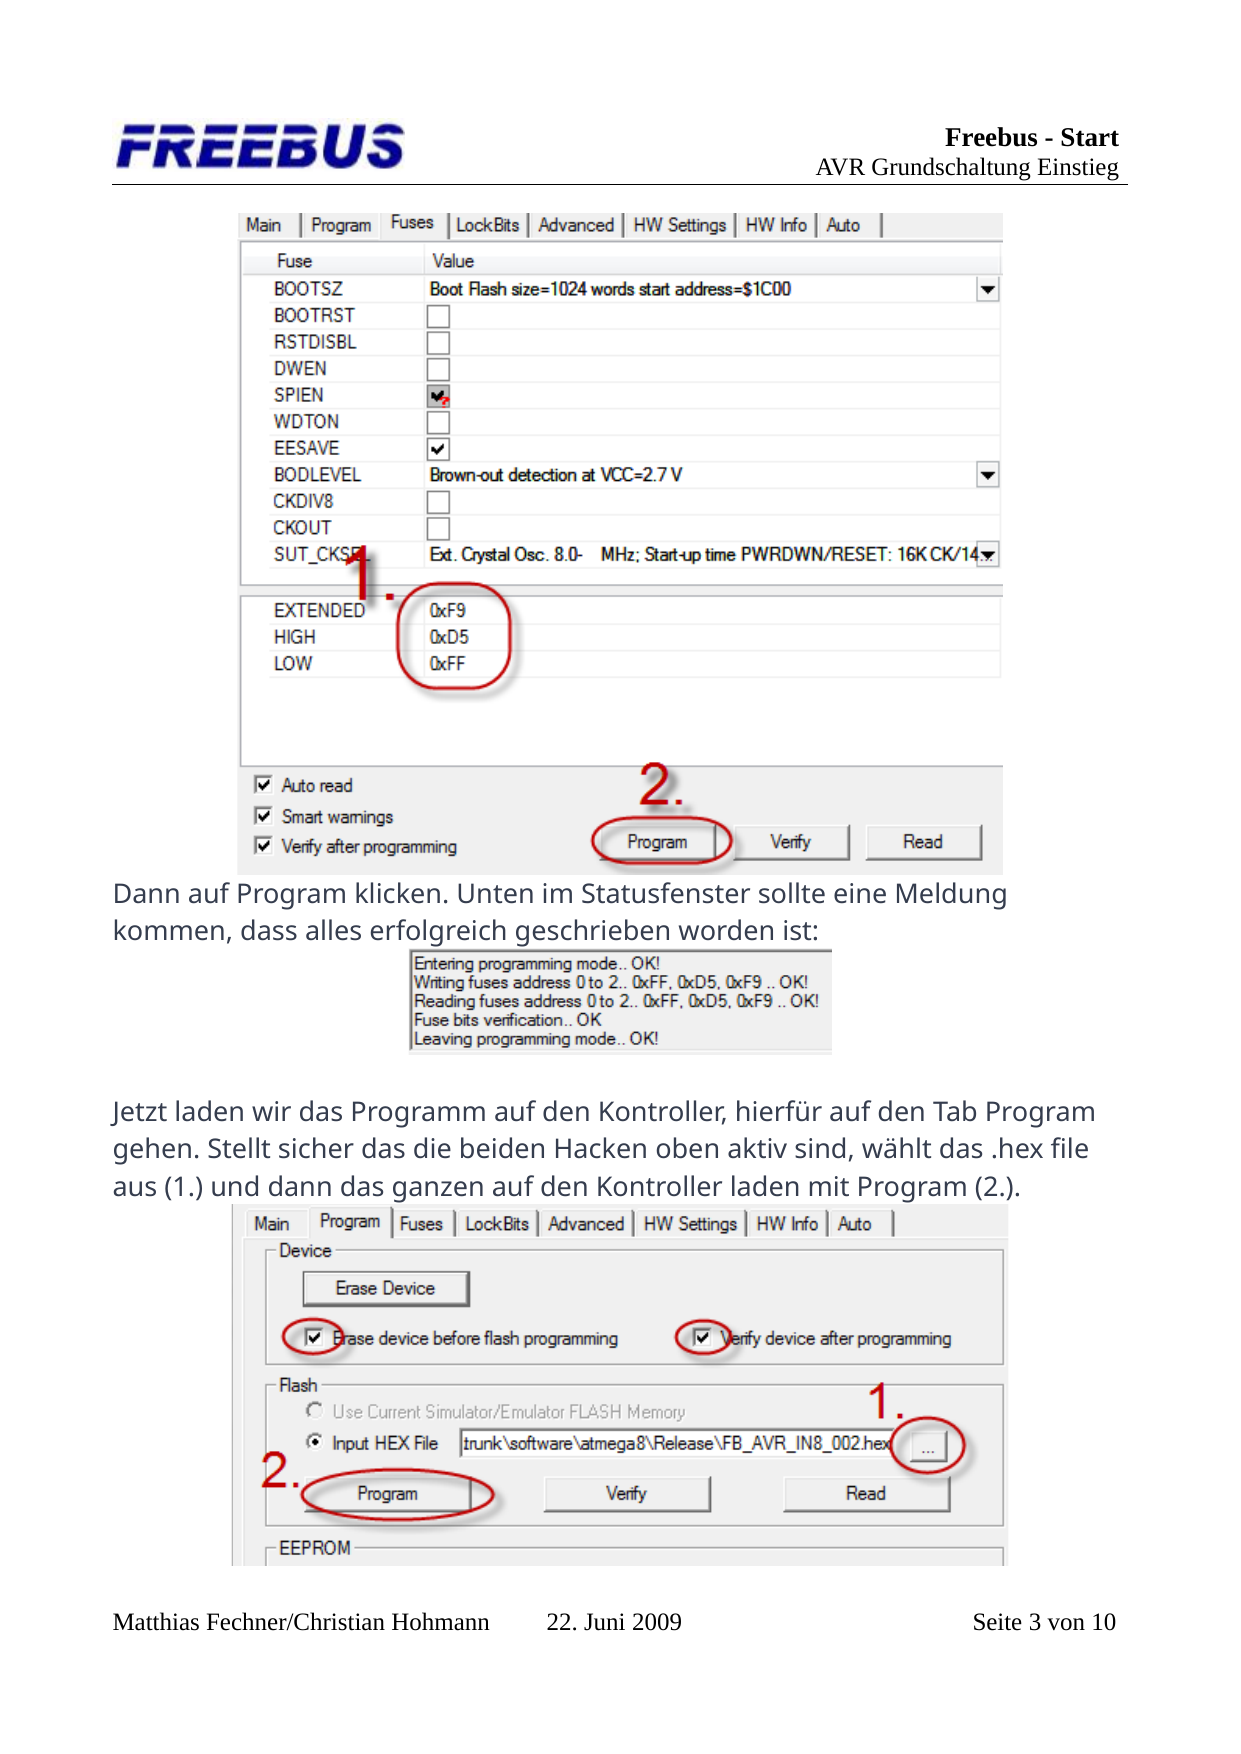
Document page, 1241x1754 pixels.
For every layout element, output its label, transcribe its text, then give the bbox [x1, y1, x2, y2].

picture [237, 213, 1003, 875]
picture [112, 118, 405, 172]
picture [408, 948, 832, 1055]
text Jetzt laden wir das Programm auf den Kontroller, hierfür auf den Tab Program gehen. Stellt sicher das die beiden Hacken oben aktiv sind, wählt das .hex file aus (1.) und dann das ganzen auf den Kontroller laden mit Program (2.). [112, 1092, 1128, 1204]
text Dann auf Program klicken. Unten im Statusfenster sollte eine Meldung kommen, dass alles erfolgreich geschrieben worden ist: [112, 875, 1128, 949]
picture [231, 1204, 1009, 1566]
